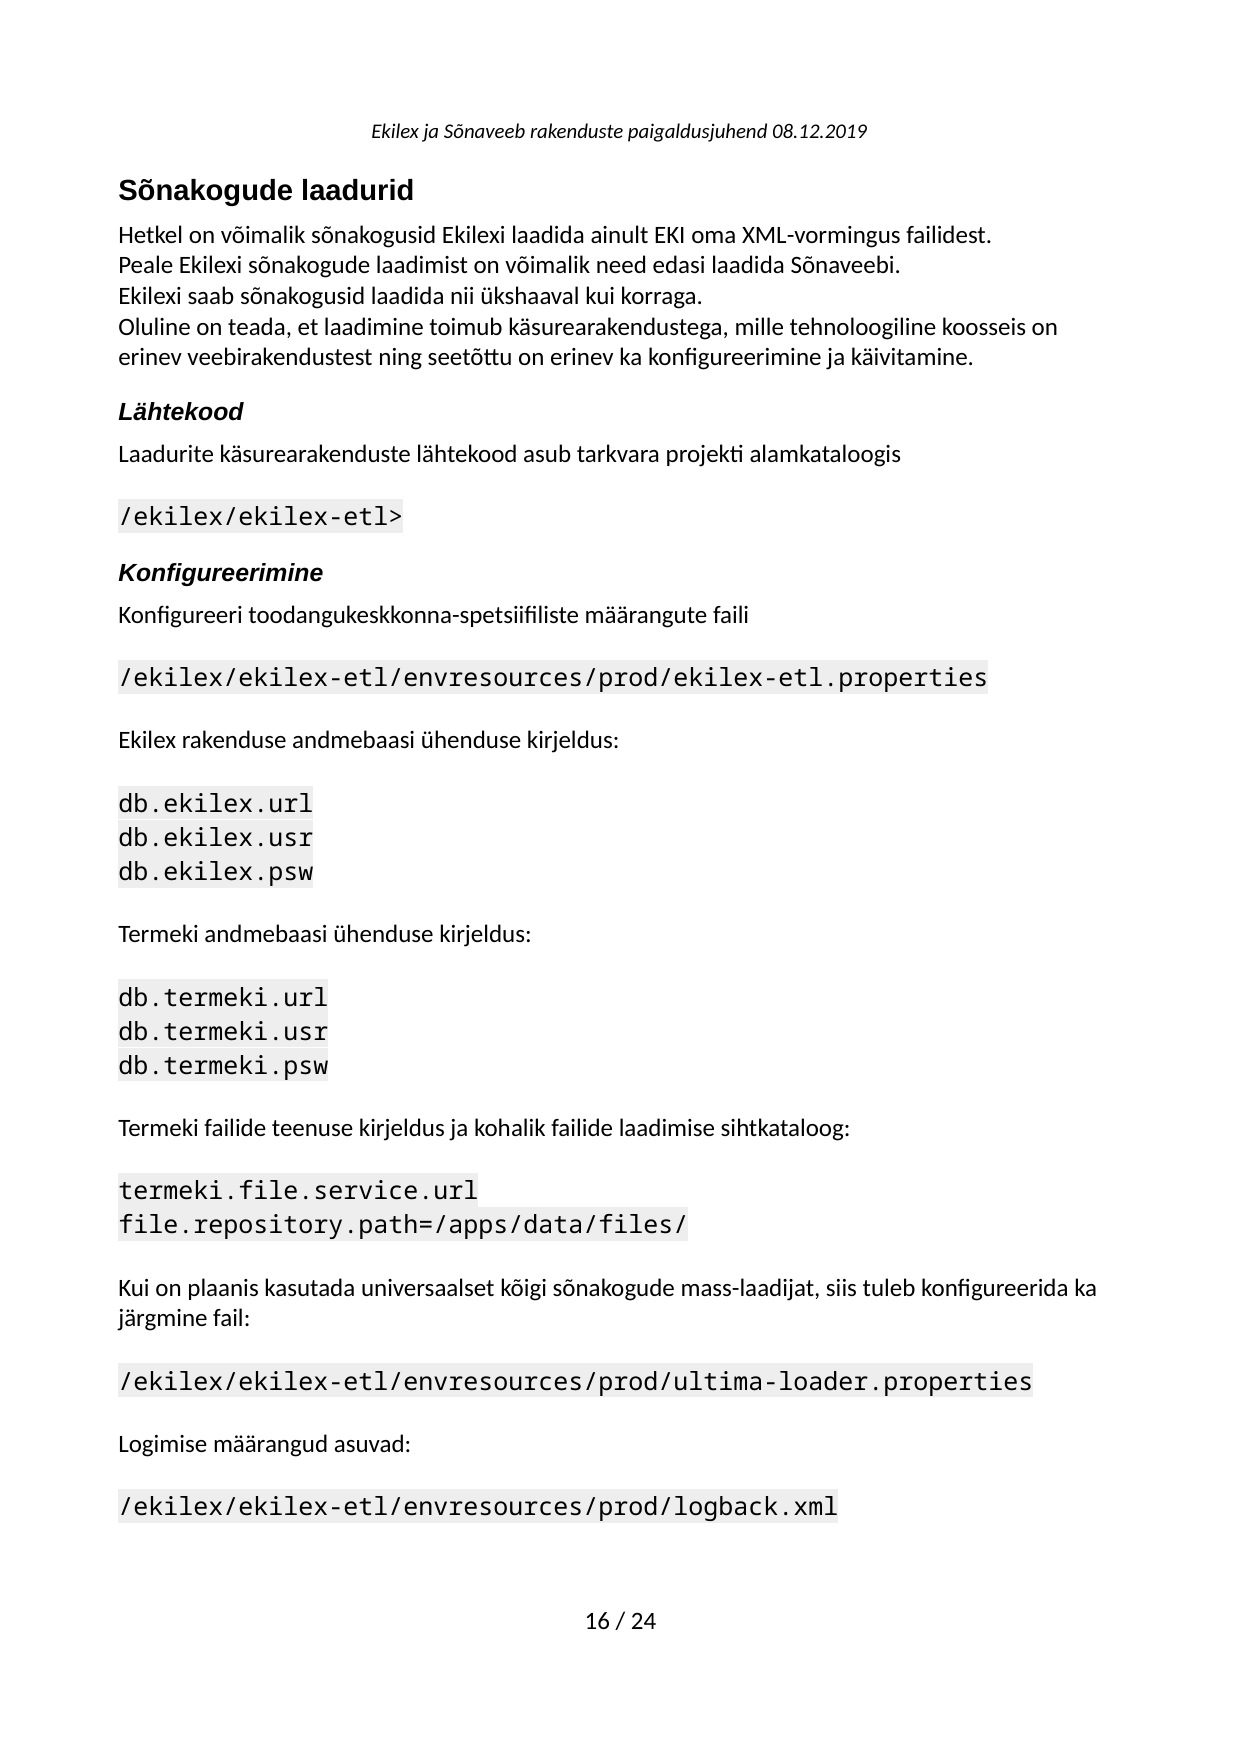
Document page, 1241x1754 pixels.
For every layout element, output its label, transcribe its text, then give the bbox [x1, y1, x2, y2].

text Oluline on teada, et laadimine toimub käsurearakendustega, mille tehnoloogiline koosseis on erinev veebirakendustest ning seetõttu on erinev ka konfigureerimine ja käivitamine. [118, 311, 1122, 372]
text Logimise määrangud asuvad: [118, 1428, 1122, 1458]
text Termeki failide teenuse kirjeldus ja kohalik failide laadimise sihtkataloog: [118, 1112, 1122, 1142]
text /ekilex/ekilex-etl/envresources/prod/ultima-loader.properties [118, 1363, 1122, 1397]
subtitle Konfigureerimine [118, 558, 1122, 586]
text db.ekilex.usr [118, 819, 1122, 854]
text /ekilex/ekilex-etl> [118, 499, 1122, 533]
text db.termeki.url [118, 979, 1122, 1013]
text file.repository.path=/apps/data/files/ [118, 1207, 1122, 1241]
text Ekilexi saab sõnakogusid laadida nii ükshaaval kui korraga. [118, 280, 1122, 311]
text Ekilex rakenduse andmebaasi ühenduse kirjeldus: [118, 724, 1122, 755]
text Laadurite käsurearakenduste lähtekood asub tarkvara projekti alamkataloogis [118, 438, 1122, 468]
text Termeki andmebaasi ühenduse kirjeldus: [118, 918, 1122, 949]
text db.termeki.psw [118, 1047, 1122, 1081]
text db.ekilex.psw [118, 854, 1122, 888]
text db.ekilex.url [118, 786, 1122, 819]
text Peale Ekilexi sõnakogude laadimist on võimalik need edasi laadida Sõnaveebi. [118, 249, 1122, 280]
text /ekilex/ekilex-etl/envresources/prod/logback.xml [118, 1489, 1122, 1523]
subtitle Lähtekood [118, 397, 1122, 425]
text /ekilex/ekilex-etl/envresources/prod/ekilex-etl.properties [118, 660, 1122, 694]
text db.termeki.usr [118, 1013, 1122, 1047]
text Hetkel on võimalik sõnakogusid Ekilexi laadida ainult EKI oma XML-vormingus failidest. [118, 219, 1122, 249]
subtitle Sõnakogude laadurid [118, 173, 1122, 207]
text Konfigureeri toodangukeskkonna-spetsiifiliste määrangute faili [118, 599, 1122, 629]
text termeki.file.service.url [118, 1173, 1122, 1207]
text Kui on plaanis kasutada universaalset kõigi sõnakogude mass-laadijat, siis tuleb konfigureerida ka järgmine fail: [118, 1272, 1122, 1333]
